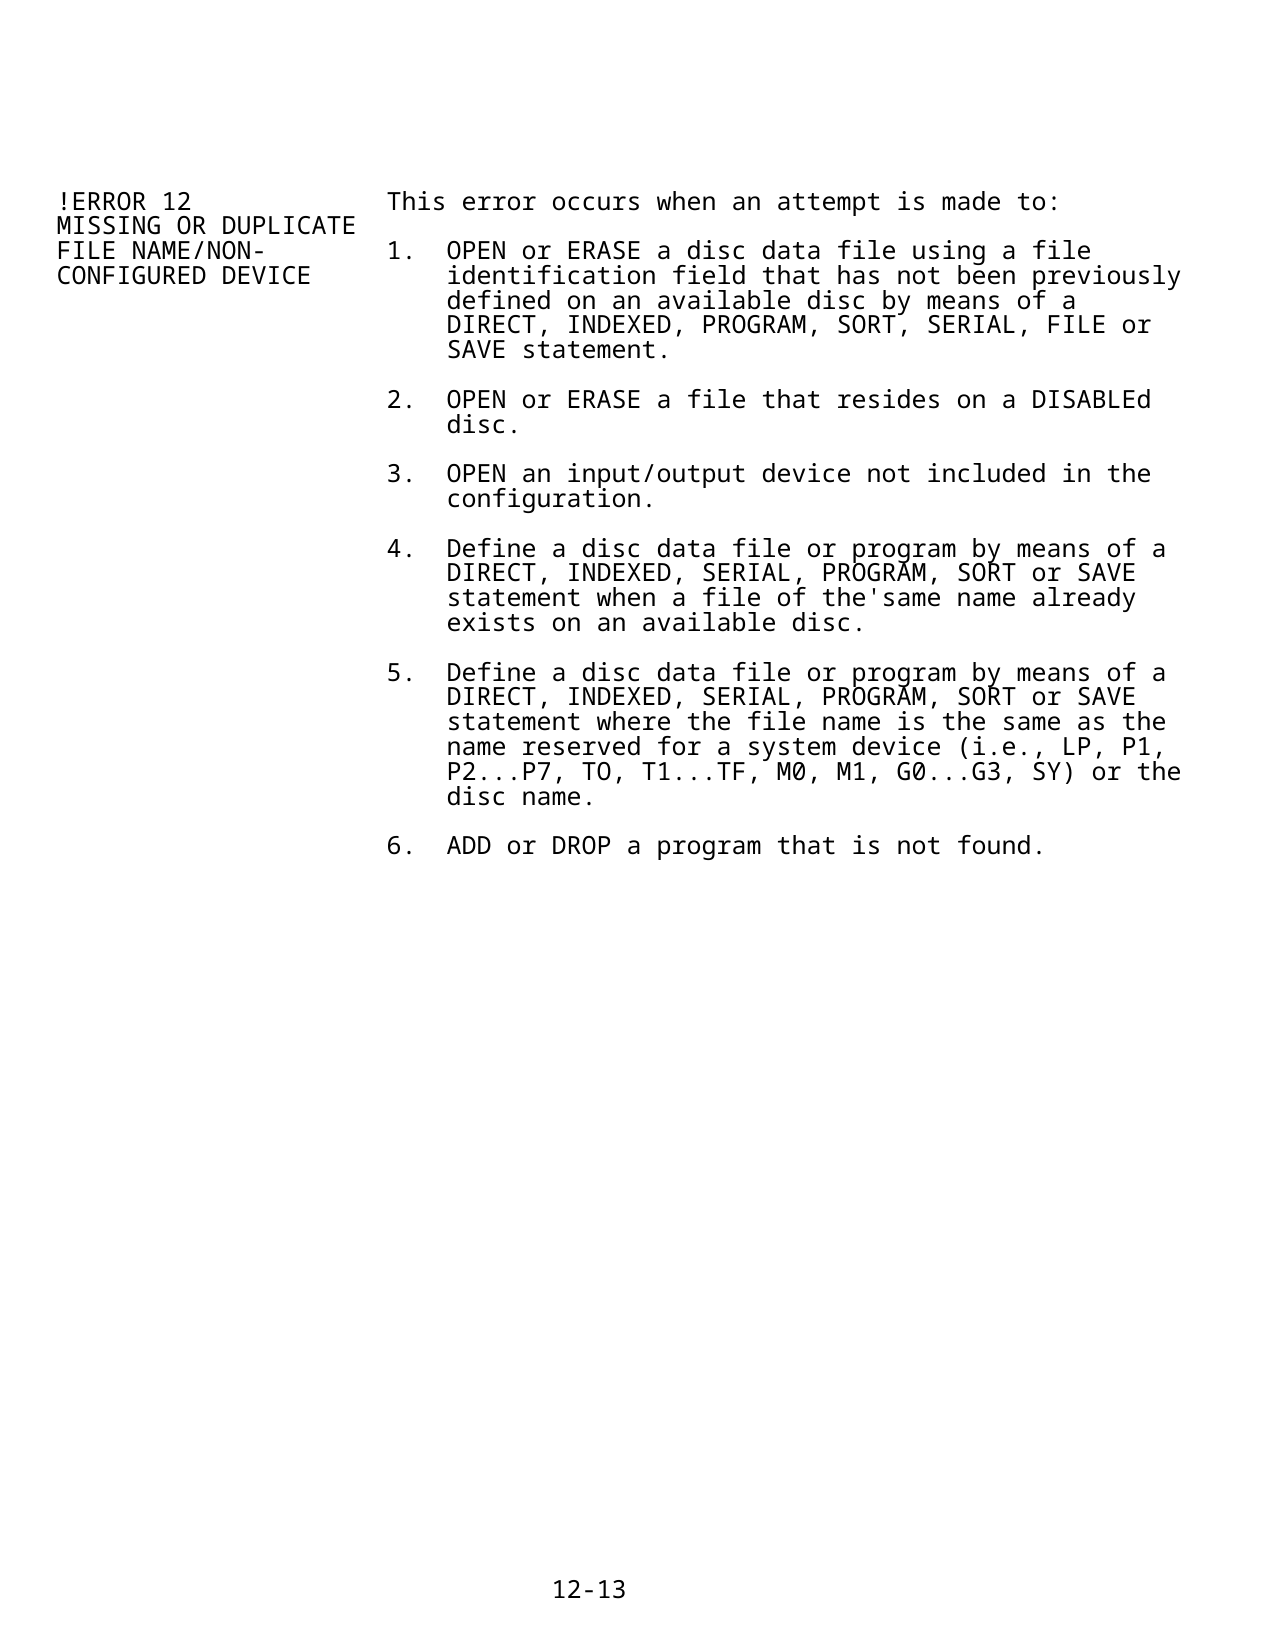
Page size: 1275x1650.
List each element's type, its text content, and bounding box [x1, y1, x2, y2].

text DIRECT, INDEXED, PROGRAM, SORT, SERIAL, FILE or [41, 314, 1234, 339]
text 12-13 [41, 1578, 1234, 1603]
text SAVE statement. [41, 339, 1234, 364]
text 2. OPEN or ERASE a file that resides on a DISABLEd [41, 388, 1234, 413]
text disc name. [41, 785, 1234, 810]
text MISSING OR DUPLICATE [41, 215, 1234, 240]
text 5. Define a disc data file or program by means of a [41, 661, 1234, 686]
text configuration. [41, 488, 1234, 512]
text DIRECT, INDEXED, SERIAL, PROGRAM, SORT or SAVE [41, 562, 1234, 587]
text disc. [41, 413, 1234, 438]
text 3. OPEN an input/output device not included in the [41, 463, 1234, 488]
text DIRECT, INDEXED, SERIAL, PROGRAM, SORT or SAVE [41, 686, 1234, 711]
text statement where the file name is the same as the [41, 711, 1234, 736]
text FILE NAME/NON- 1. OPEN or ERASE a disc data file using a file [41, 240, 1234, 264]
text name reserved for a system device (i.e., LP, P1, [41, 736, 1234, 760]
text exists on an available disc. [41, 612, 1234, 636]
text 6. ADD or DROP a program that is not found. [41, 835, 1234, 859]
text defined on an available disc by means of a [41, 289, 1234, 314]
text !ERROR 12 This error occurs when an attempt is made to: [41, 190, 1234, 215]
text statement when a file of the'same name already [41, 587, 1234, 612]
text P2...P7, TO, T1...TF, M0, M1, G0...G3, SY) or the [41, 760, 1234, 785]
text 4. Define a disc data file or program by means of a [41, 537, 1234, 562]
text CONFIGURED DEVICE identification field that has not been previously [41, 264, 1234, 289]
